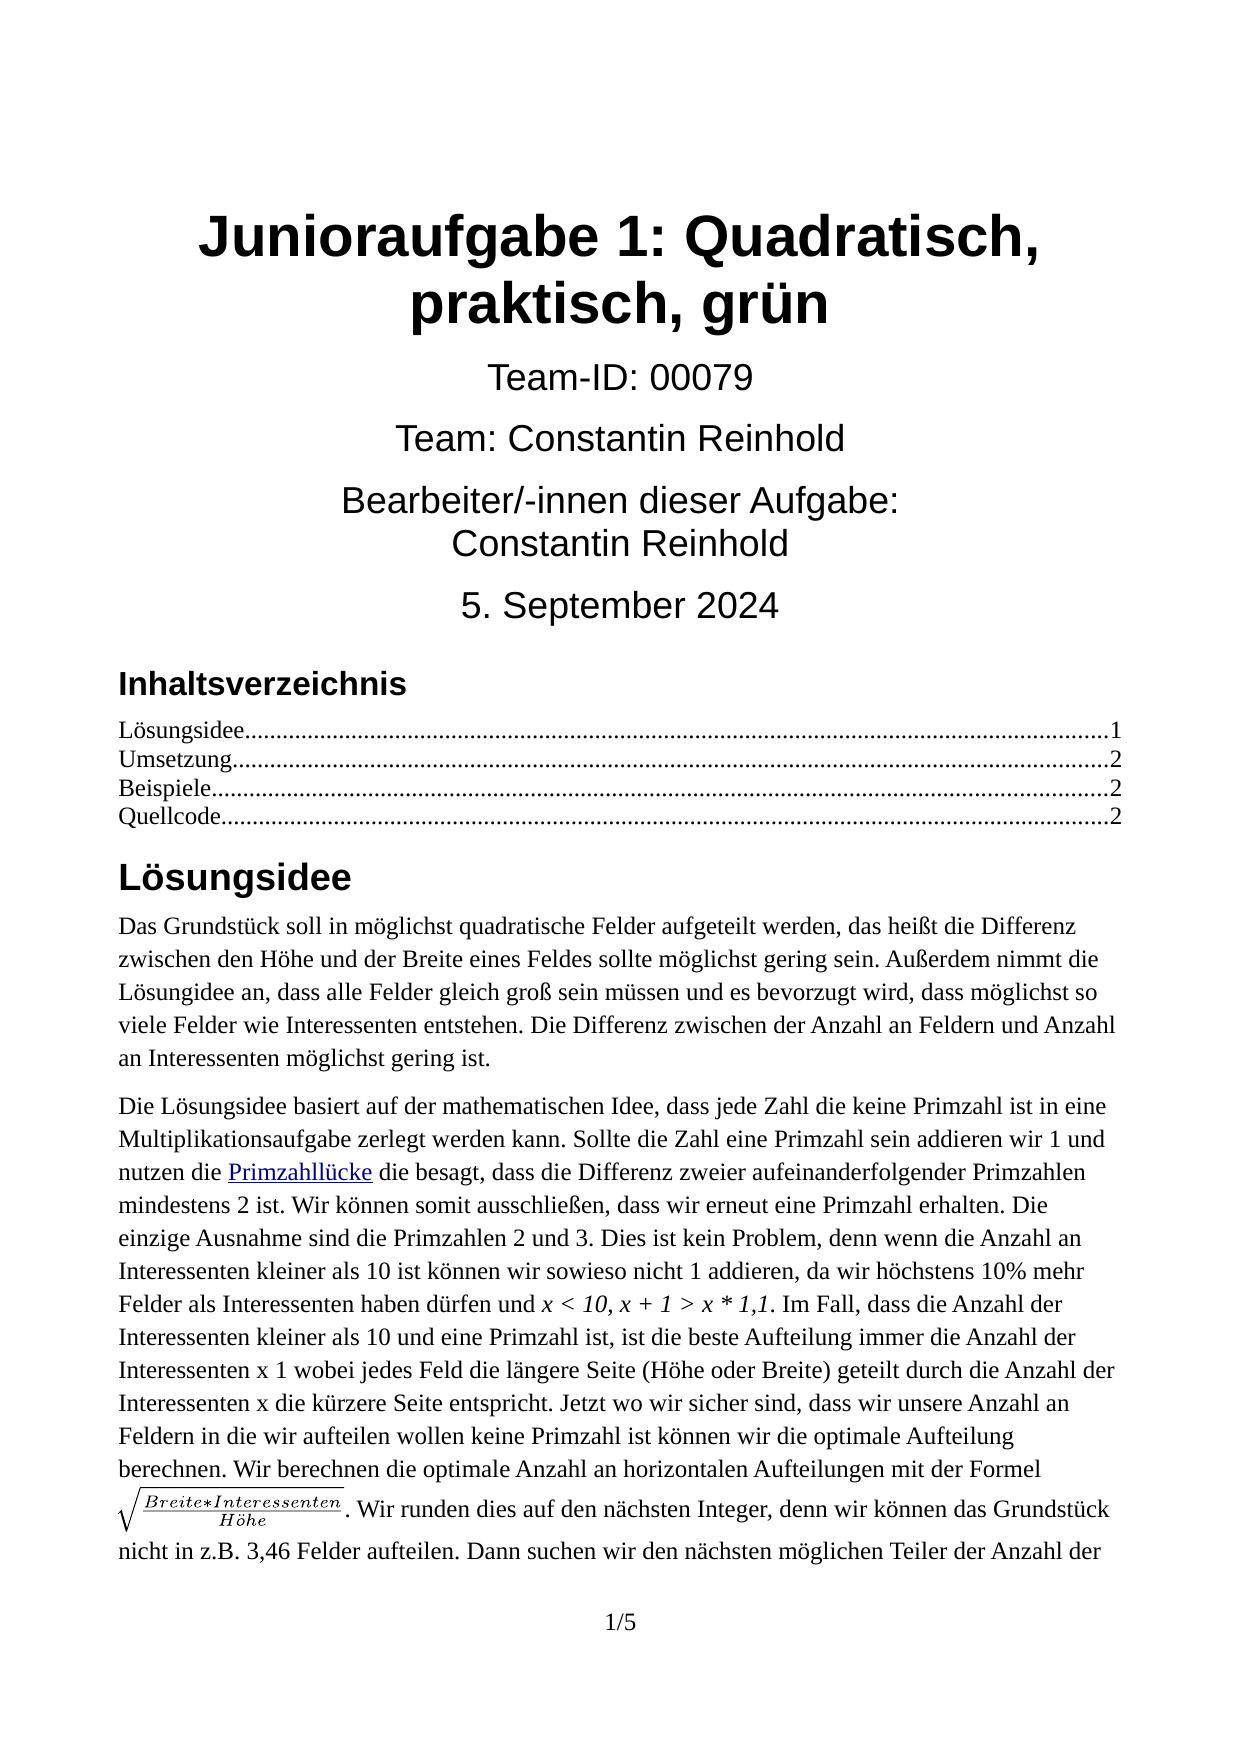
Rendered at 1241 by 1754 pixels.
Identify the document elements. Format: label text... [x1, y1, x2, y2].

title Junioraufgabe 1: Quadratisch, praktisch, grün [118, 202, 1122, 336]
subtitle Bearbeiter/-innen dieser Aufgabe: Constantin Reinhold [118, 478, 1122, 565]
text Lösungsidee 1 [118, 715, 1122, 744]
subtitle Team-ID: 00079 [118, 355, 1122, 398]
subtitle Inhaltsverzeichnis [118, 664, 1122, 703]
text Die Lösungsidee basiert auf der mathematischen Idee, dass jede Zahl die keine Primzahl ist in eine Multiplikationsaufgabe zerlegt werden kann. Sollte die Zahl eine Primzahl sein addieren wir 1 und nutzen die Primzahllücke die besagt, dass die Differenz zweier aufeinanderfolgender Primzahlen mindestens 2 ist. Wir können somit ausschließen, dass wir erneut eine Primzahl erhalten. Die einzige Ausnahme sind die Primzahlen 2 und 3. Dies ist kein Problem, denn wenn die Anzahl an Interessenten kleiner als 10 ist können wir sowieso nicht 1 addieren, da wir höchstens 10% mehr Felder als Interessenten haben dürfen und x < 10, x + 1 > x * 1,1. Im Fall, dass die Anzahl der Interessenten kleiner als 10 und eine Primzahl ist, ist die beste Aufteilung immer die Anzahl der Interessenten x 1 wobei jedes Feld die längere Seite (Höhe oder Breite) geteilt durch die Anzahl der Interessenten x die kürzere Seite entspricht. Jetzt wo wir sicher sind, dass wir unsere Anzahl an Feldern in die wir aufteilen wollen keine Primzahl ist können wir die optimale Aufteilung berechnen. Wir berechnen die optimale Anzahl an horizontalen Aufteilungen mit der Formel . Wir runden dies auf den nächsten Integer, denn wir können das Grundstück nicht in z.B. 3,46 Felder aufteilen. Dann suchen wir den nächsten möglichen Teiler der Anzahl der [118, 1091, 1122, 1565]
text Beispiele 2 [118, 773, 1122, 801]
text Das Grundstück soll in möglichst quadratische Felder aufgeteilt werden, das heißt die Differenz zwischen den Höhe und der Breite eines Feldes sollte möglichst gering sein. Außerdem nimmt die Lösungidee an, dass alle Felder gleich groß sein müssen und es bevorzugt wird, dass möglichst so viele Felder wie Interessenten entstehen. Die Differenz zwischen der Anzahl an Feldern und Anzahl an Interessenten möglichst gering ist. [118, 911, 1122, 1072]
subtitle 5. September 2024 [118, 583, 1122, 627]
text Quellcode 2 [118, 801, 1122, 830]
text Umsetzung 2 [118, 744, 1122, 773]
subtitle Team: Constantin Reinhold [118, 417, 1122, 460]
subtitle Lösungsidee [118, 855, 1122, 899]
